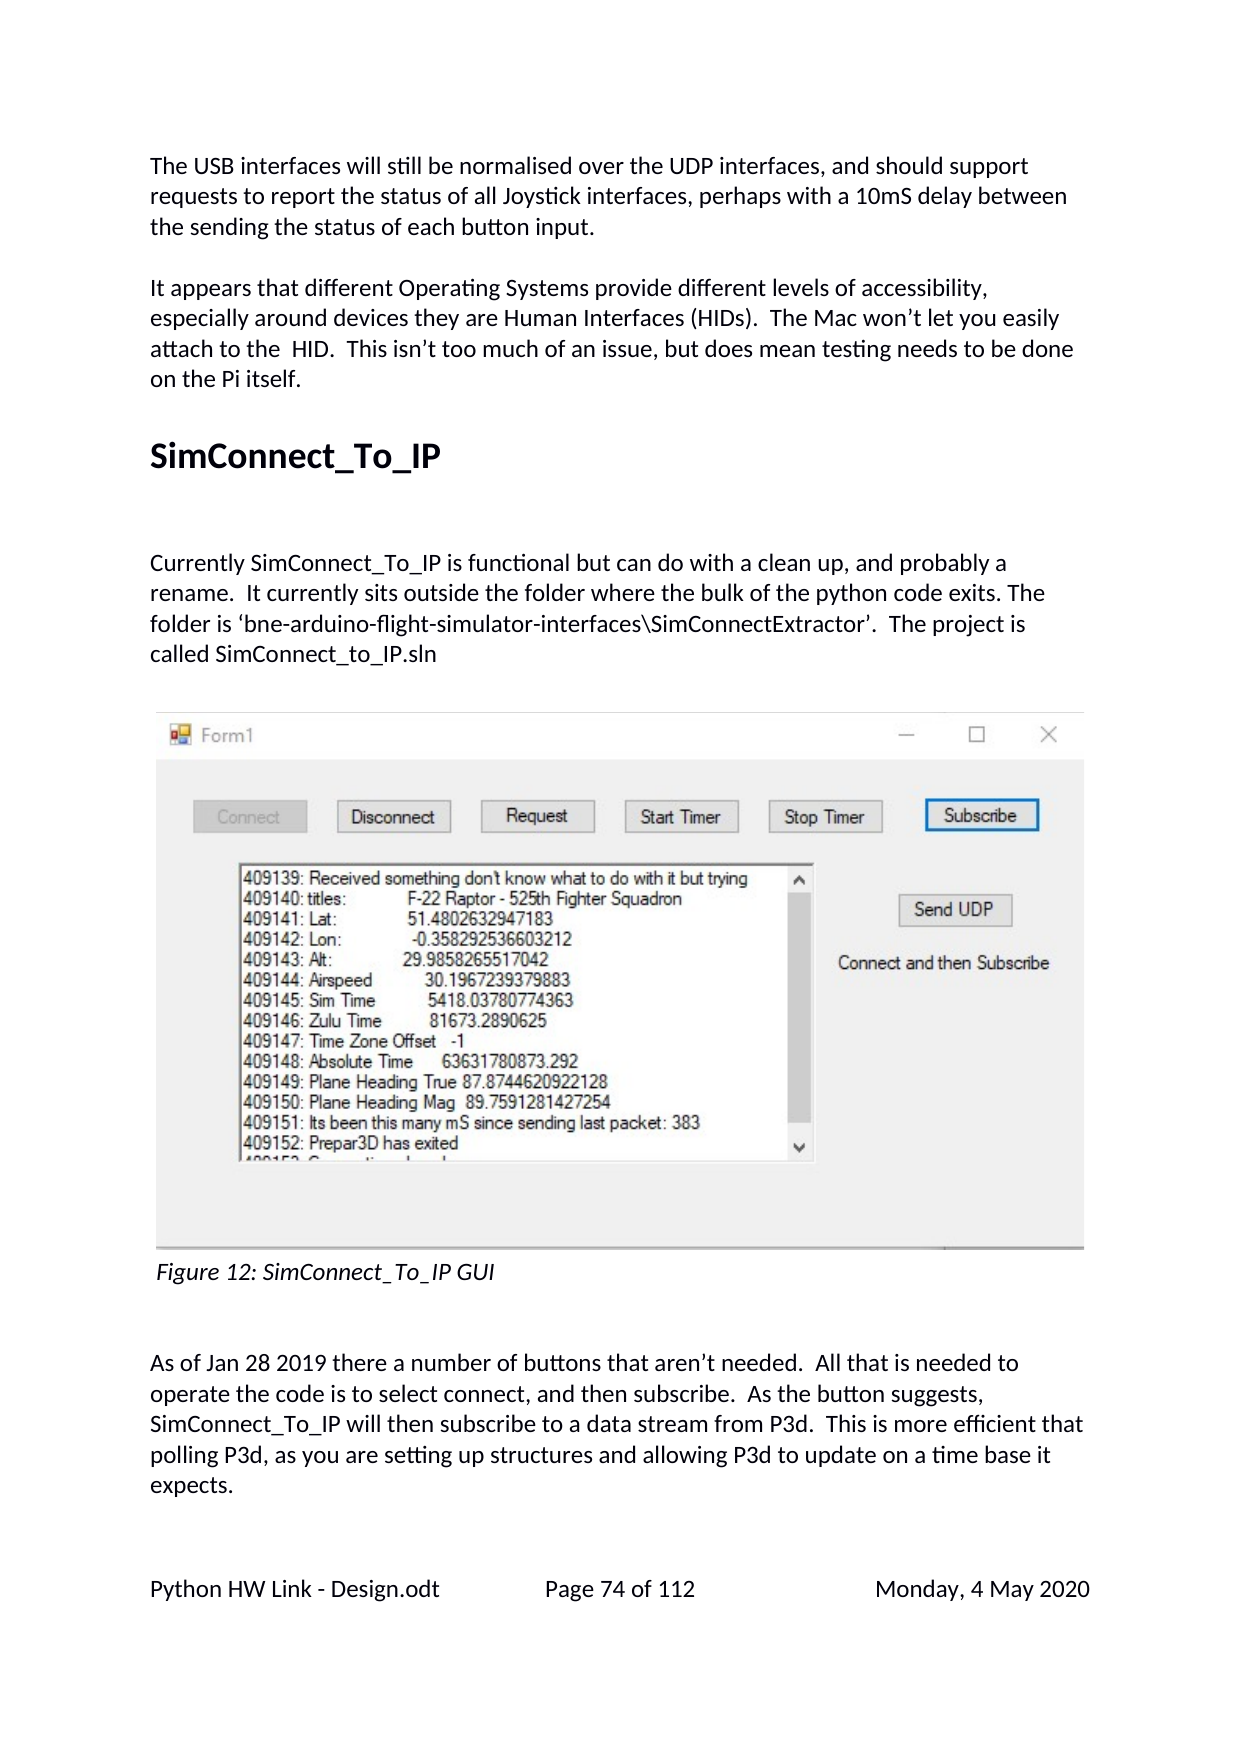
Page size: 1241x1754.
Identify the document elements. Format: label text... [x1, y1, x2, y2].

text Currently SimConnect_To_IP is functional but can do with a clean up, and probably a rename. It currently sits outside the folder where the bulk of the python code exits. The folder is ‘bne-arduino-flight-simulator-interfaces\SimConnectExtractor’. The project is called SimConnect_to_IP.sln [150, 547, 1090, 669]
text It appears that different Operating Systems provide different levels of accessibility, especially around devices they are Human Interfaces (HIDs). The Mac won’t let you easily attach to the HID. This isn’t too much of an issue, but does mean testing needs to be done on the Pi itself. [150, 272, 1090, 394]
picture [156, 712, 1085, 1250]
text As of Jan 28 2019 there a number of buttons that aren’t needed. All that is needed to operate the code is to select connect, and then subscribe. As the button suggests, SimConnect_To_IP will then subscribe to a data stream from P3d. This is more efficient that polling P3d, as you are setting up structures and allowing P3d to update on a time base it expects. [150, 1347, 1090, 1500]
text Figure 12: SimConnect_To_IP GUI [156, 1250, 1084, 1286]
text The USB interfaces will still be normalised over the UDP interfaces, and should support requests to report the status of all Joystick interfaces, perhaps with a 10mS delay between the sending the status of each button input. [150, 150, 1090, 242]
subtitle SimConnect_To_IP [150, 432, 1090, 477]
